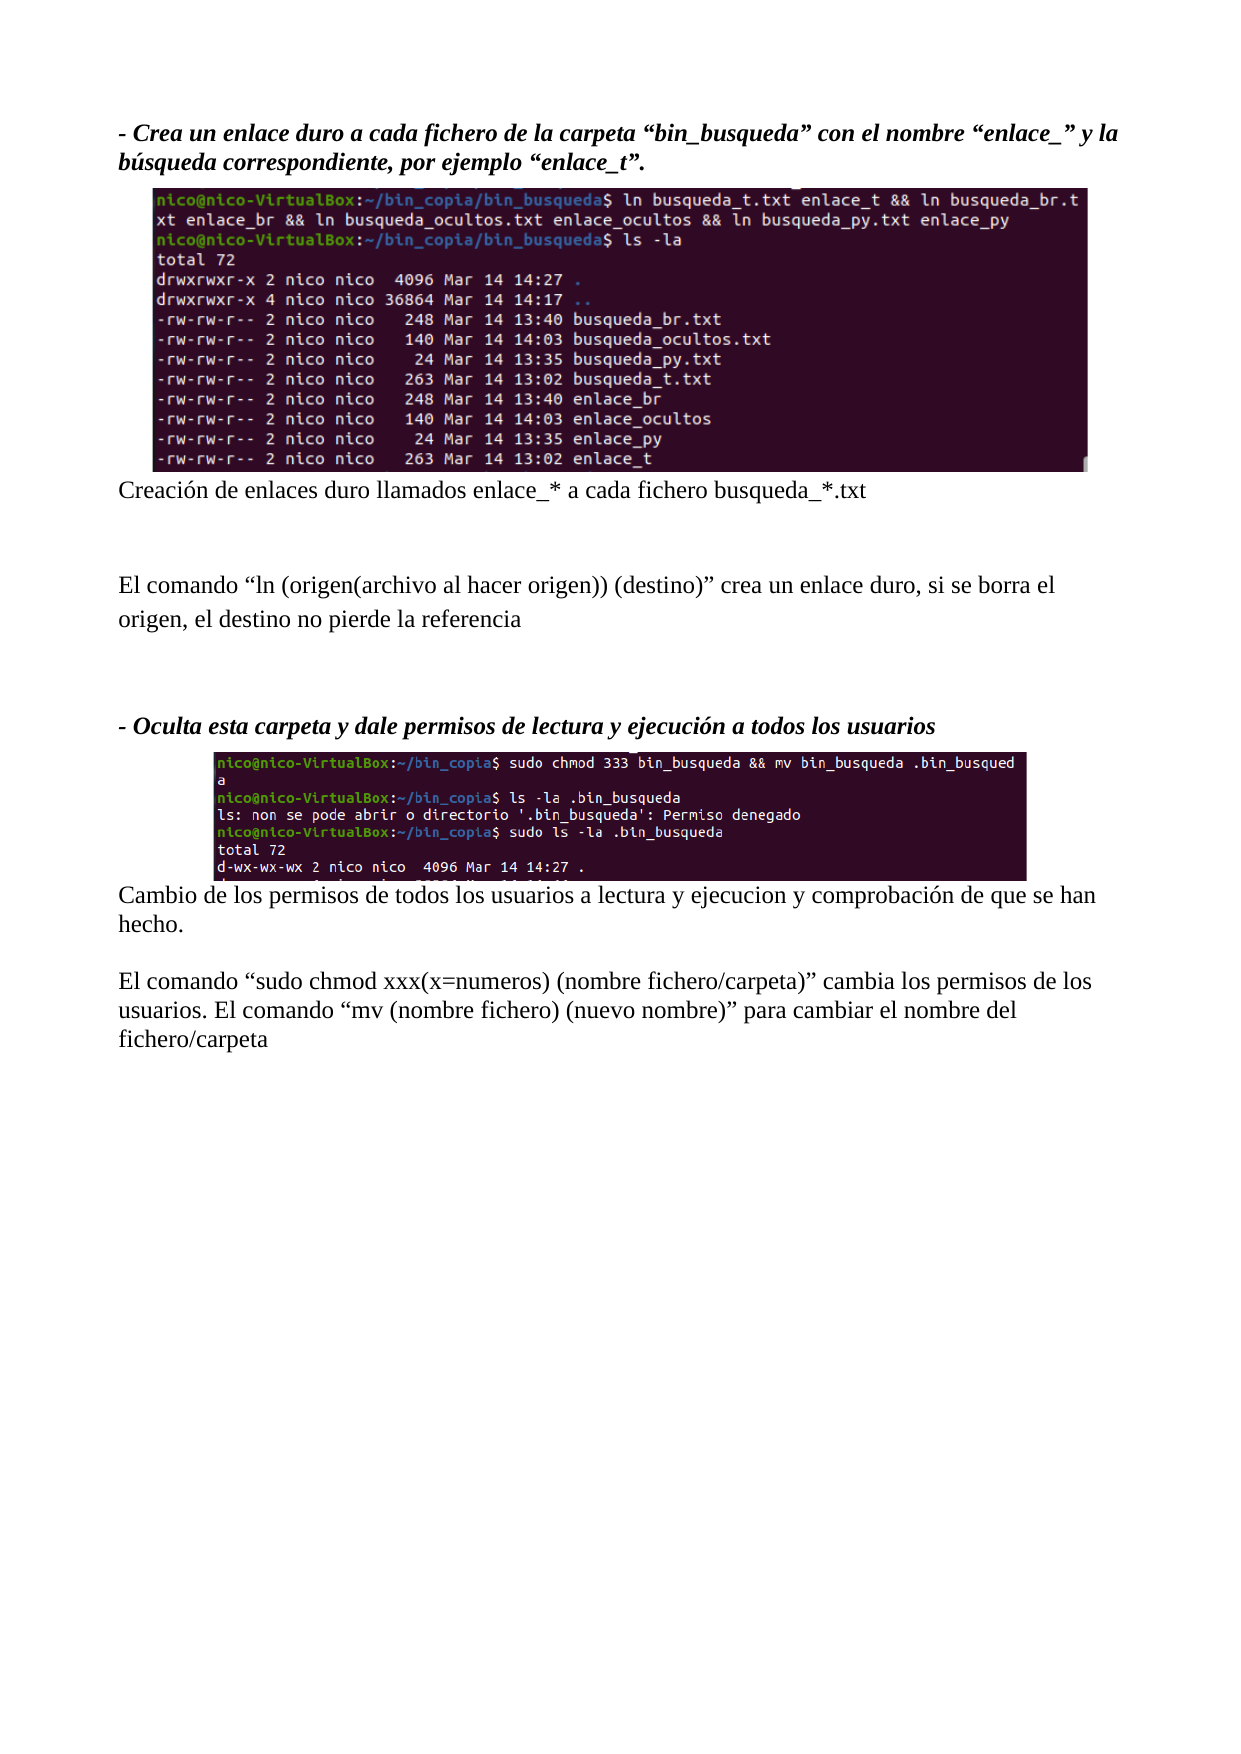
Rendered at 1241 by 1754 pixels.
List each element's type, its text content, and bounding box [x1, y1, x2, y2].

subtitle - Oculta esta carpeta y dale permisos de lectura y ejecución a todos los usuarios [118, 711, 1122, 740]
text Cambio de los permisos de todos los usuarios a lectura y ejecucion y comprobación de que se han hecho. [118, 881, 1122, 938]
picture [213, 752, 1027, 881]
text El comando “sudo chmod xxx(x=numeros) (nombre fichero/carpeta)” cambia los permisos de los usuarios. El comando “mv (nombre fichero) (nuevo nombre)” para cambiar el nombre del fichero/carpeta [118, 966, 1122, 1053]
subtitle - Crea un enlace duro a cada fichero de la carpeta “bin_busqueda” con el nombre “enlace_” y la búsqueda correspondiente, por ejemplo “enlace_t”. [118, 118, 1122, 176]
picture [152, 188, 1088, 472]
text Creación de enlaces duro llamados enlace_* a cada fichero busqueda_*.txt [118, 472, 1122, 504]
text El comando “ln (origen(archivo al hacer origen)) (destino)” crea un enlace duro, si se borra el origen, el destino no pierde la referencia [118, 571, 1122, 632]
